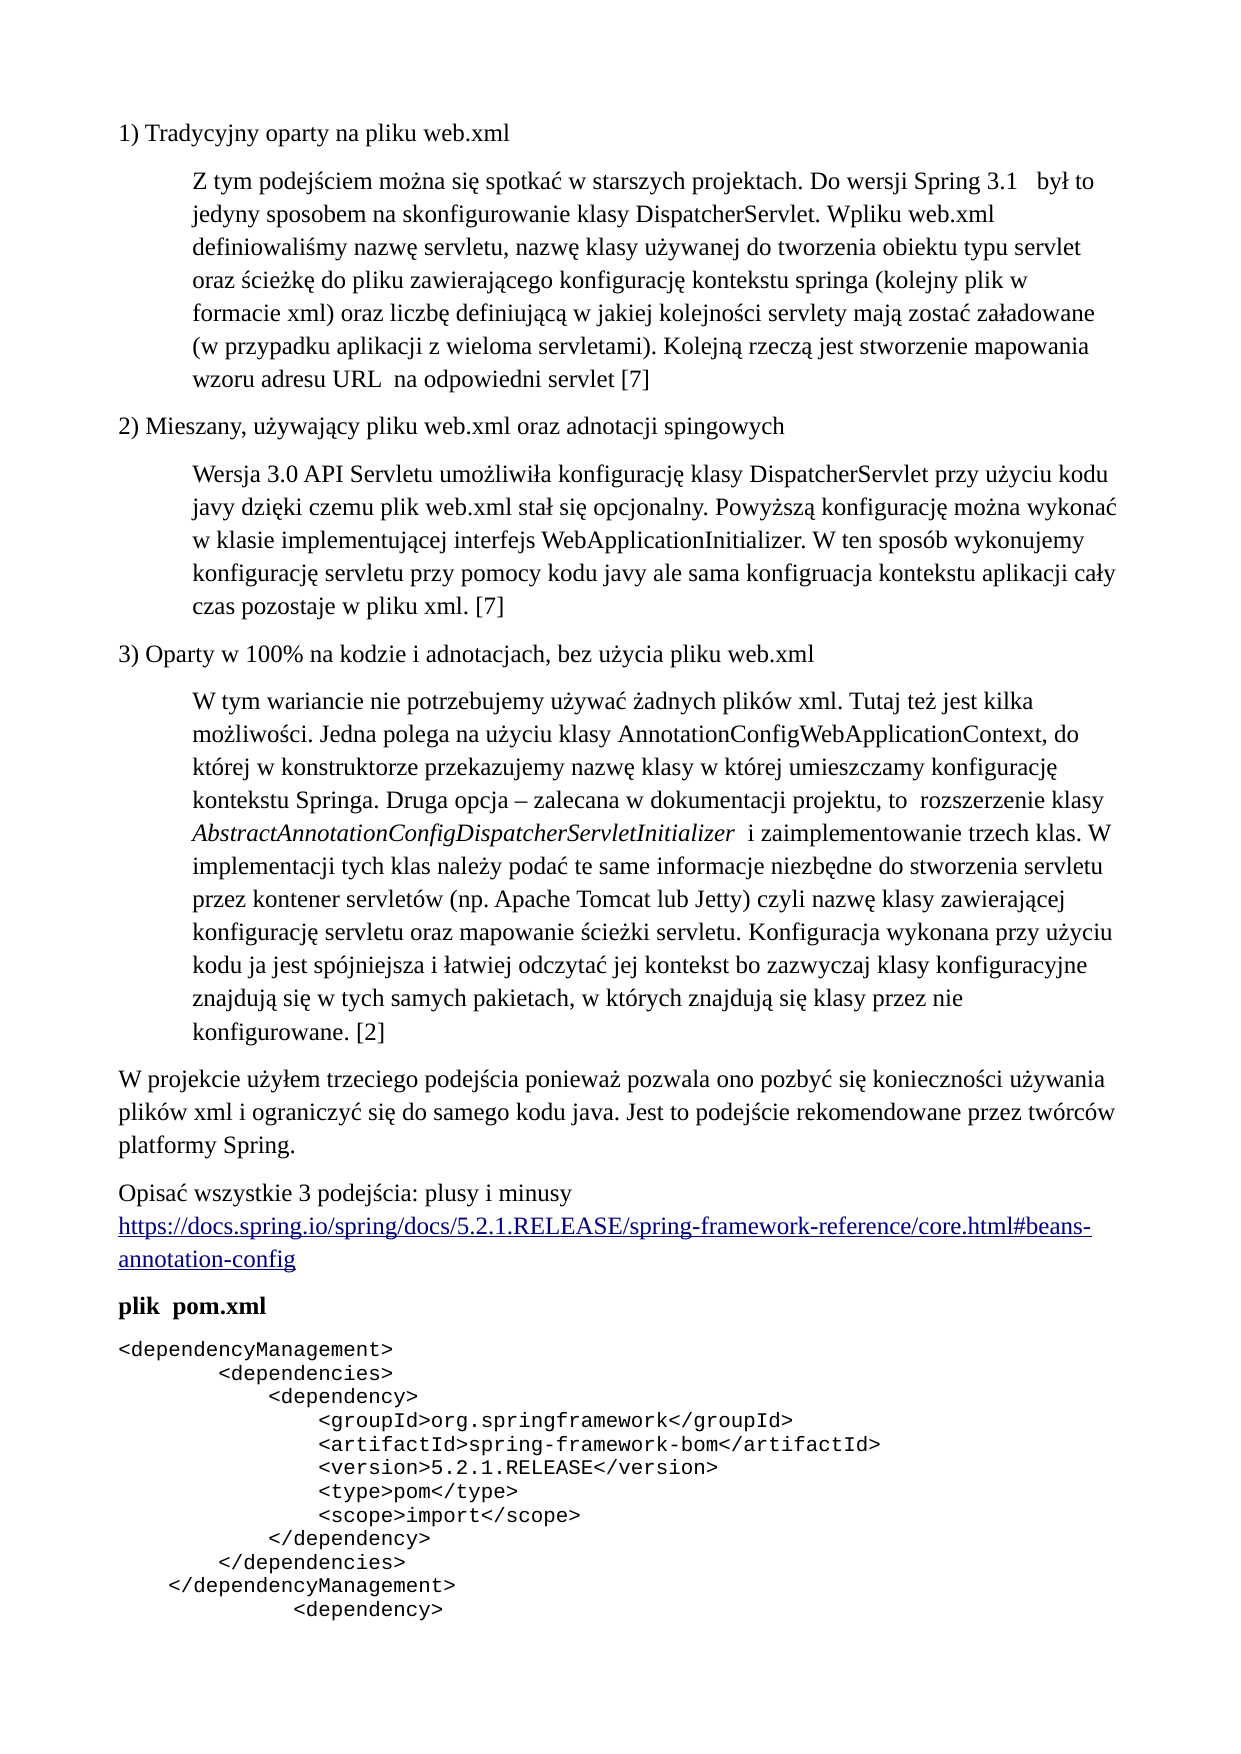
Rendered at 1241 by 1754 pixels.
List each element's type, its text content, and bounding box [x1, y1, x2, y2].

text Wersja 3.0 API Servletu umożliwiła konfigurację klasy DispatcherServlet przy użyciu kodu javy dzięki czemu plik web.xml stał się opcjonalny. Powyższą konfigurację można wykonać w klasie implementującej interfejs WebApplicationInitializer. W ten sposób wykonujemy konfigurację servletu przy pomocy kodu javy ale sama konfigruacja kontekstu aplikacji cały czas pozostaje w pliku xml. [7] [192, 459, 1122, 620]
text 1) Tradycyjny oparty na pliku web.xml [118, 118, 1122, 147]
text <dependencyManagement> [118, 1339, 1122, 1363]
text <scope>import</scope> [118, 1504, 1122, 1528]
text </dependency> [118, 1528, 1122, 1552]
text plik pom.xml [118, 1291, 1122, 1320]
text W projekcie użyłem trzeciego podejścia ponieważ pozwala ono pozbyć się konieczności używania plików xml i ograniczyć się do samego kodu java. Jest to podejście rekomendowane przez twórców platformy Spring. [118, 1064, 1122, 1159]
text <version>5.2.1.RELEASE</version> [118, 1457, 1122, 1481]
text <dependency> [118, 1386, 1122, 1410]
text Opisać wszystkie 3 podejścia: plusy i minusy https://docs.spring.io/spring/docs/5.2.1.RELEASE/spring-framework-reference/core.html#beans-annotation-config [118, 1178, 1122, 1273]
text <groupId>org.springframework</groupId> [118, 1410, 1122, 1434]
text <dependency> [118, 1599, 1122, 1623]
text </dependencies> [118, 1552, 1122, 1576]
text W tym wariancie nie potrzebujemy używać żadnych plików xml. Tutaj też jest kilka możliwości. Jedna polega na użyciu klasy AnnotationConfigWebApplicationContext, do której w konstruktorze przekazujemy nazwę klasy w której umieszczamy konfigurację kontekstu Springa. Druga opcja – zalecana w dokumentacji projektu, to rozszerzenie klasy AbstractAnnotationConfigDispatcherServletInitializer i zaimplementowanie trzech klas. W implementacji tych klas należy podać te same informacje niezbędne do stworzenia servletu przez kontener servletów (np. Apache Tomcat lub Jetty) czyli nazwę klasy zawierającej konfigurację servletu oraz mapowanie ścieżki servletu. Konfiguracja wykonana przy użyciu kodu ja jest spójniejsza i łatwiej odczytać jej kontekst bo zazwyczaj klasy konfiguracyjne znajdują się w tych samych pakietach, w których znajdują się klasy przez nie konfigurowane. [2] [192, 686, 1122, 1045]
text 2) Mieszany, używający pliku web.xml oraz adnotacji spingowych [118, 411, 1122, 440]
text <type>pom</type> [118, 1481, 1122, 1504]
text <dependencies> [118, 1363, 1122, 1386]
text Z tym podejściem można się spotkać w starszych projektach. Do wersji Spring 3.1 był to jedyny sposobem na skonfigurowanie klasy DispatcherServlet. Wpliku web.xml definiowaliśmy nazwę servletu, nazwę klasy używanej do tworzenia obiektu typu servlet oraz ścieżkę do pliku zawierającego konfigurację kontekstu springa (kolejny plik w formacie xml) oraz liczbę definiującą w jakiej kolejności servlety mają zostać załadowane (w przypadku aplikacji z wieloma servletami). Kolejną rzeczą jest stworzenie mapowania wzoru adresu URL na odpowiedni servlet [7] [192, 166, 1122, 393]
text <artifactId>spring-framework-bom</artifactId> [118, 1434, 1122, 1457]
text </dependencyManagement> [118, 1576, 1122, 1599]
text 3) Oparty w 100% na kodzie i adnotacjach, bez użycia pliku web.xml [118, 639, 1122, 667]
